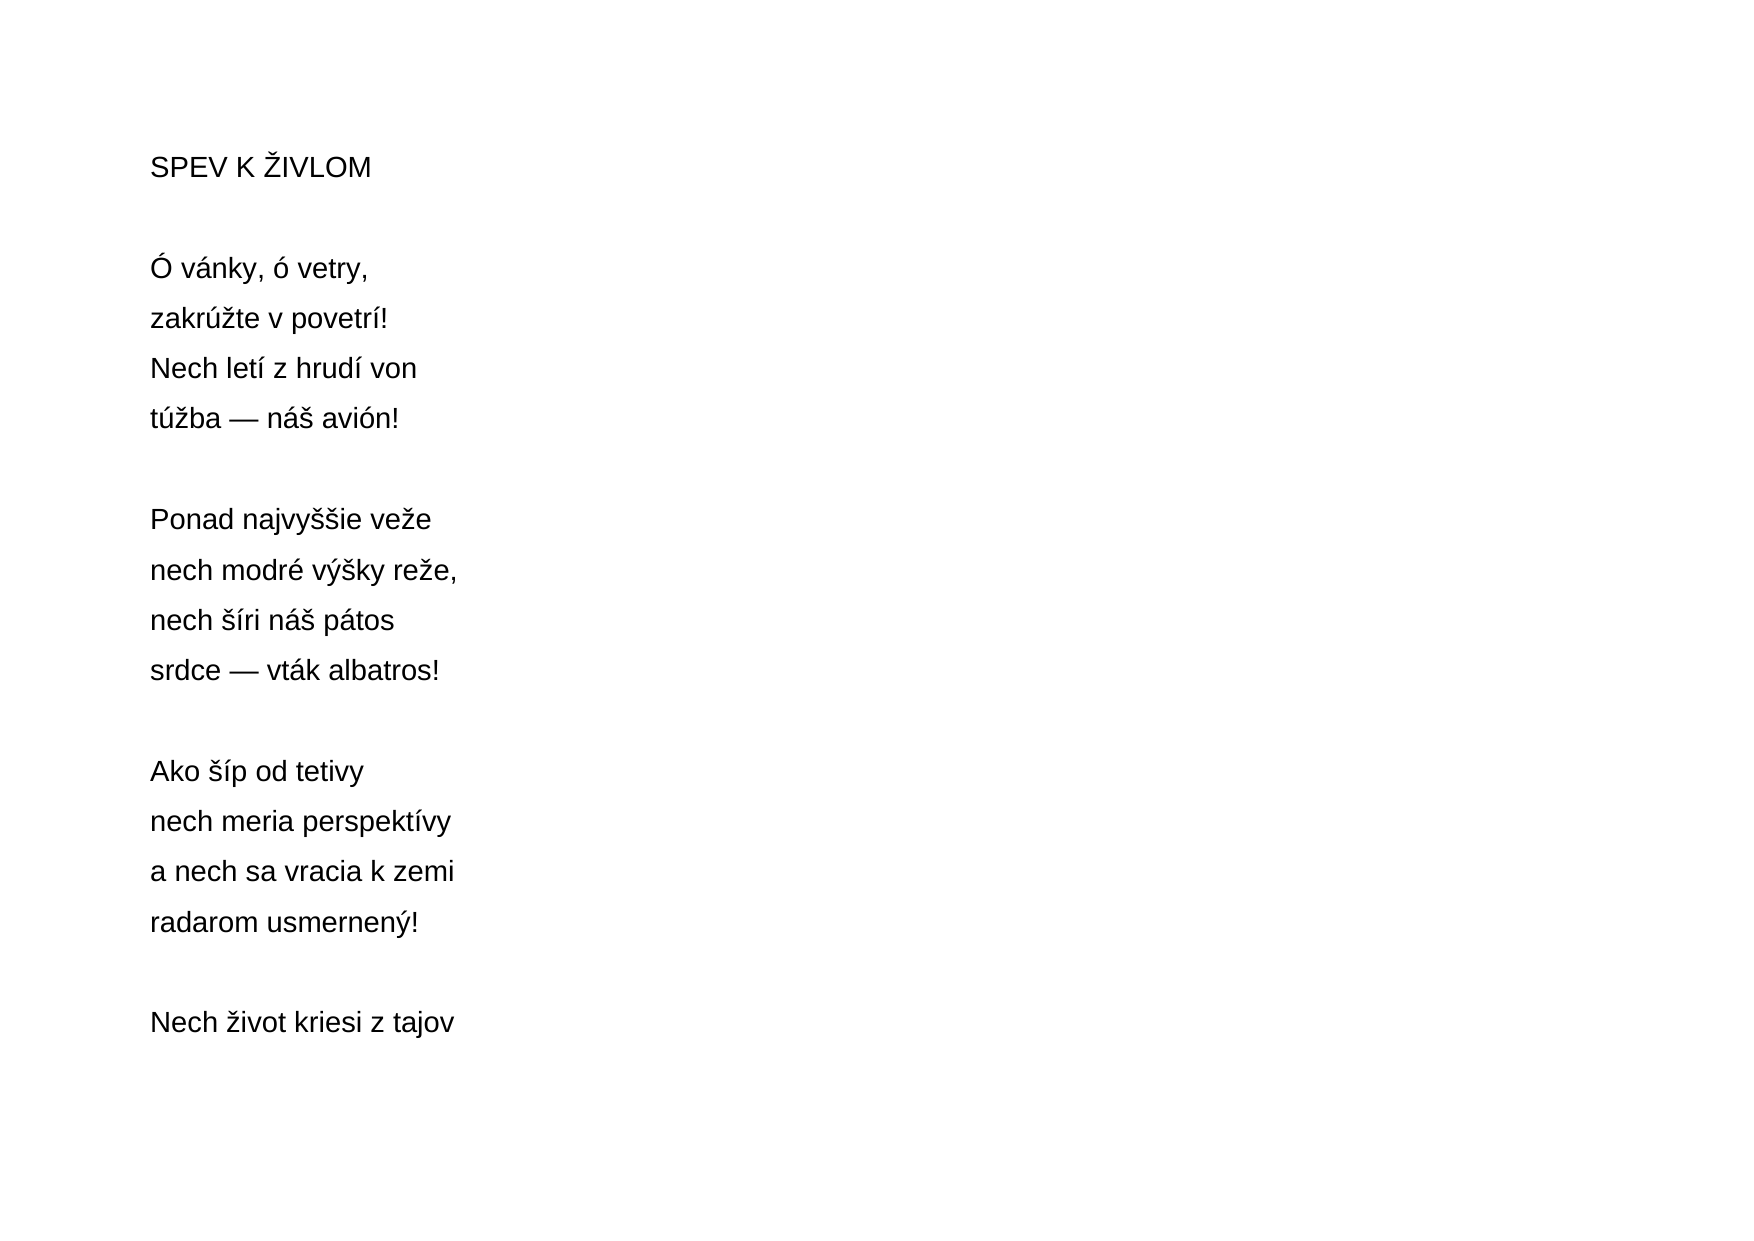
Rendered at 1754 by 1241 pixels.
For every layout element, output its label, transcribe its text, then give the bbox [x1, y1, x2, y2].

text Ako šíp od tetivy [150, 754, 1243, 787]
text Ponad najvyššie veže [150, 502, 1243, 536]
text nech meria perspektívy [150, 804, 1243, 838]
text Nech letí z hrudí von [150, 351, 1243, 385]
text nech modré výšky reže, [150, 552, 1243, 586]
text Nech život kriesi z tajov [150, 1005, 1243, 1039]
text a nech sa vracia k zemi [150, 854, 1243, 888]
text nech šíri náš pátos [150, 603, 1243, 636]
text zakrúžte v povetrí! [150, 301, 1243, 334]
text radarom usmernený! [150, 905, 1243, 938]
text túžba — náš avión! [150, 402, 1243, 435]
text srdce — vták albatros! [150, 653, 1243, 687]
text Ó vánky, ó vetry, [150, 251, 1243, 284]
text SPEV K ŽIVLOM [150, 150, 1243, 183]
